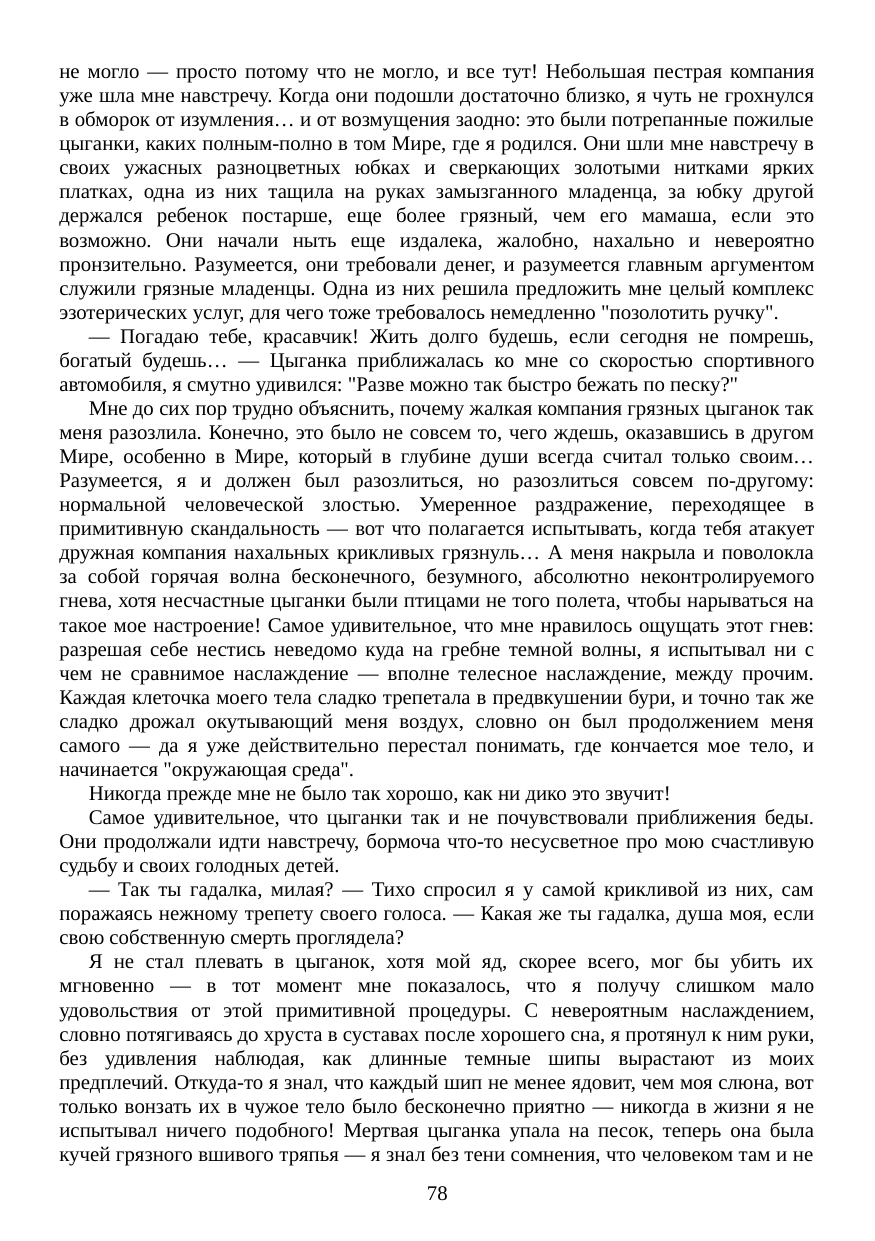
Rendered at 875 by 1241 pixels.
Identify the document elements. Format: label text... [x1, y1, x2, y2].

text Самое удивительное, что цыганки так и не почувствовали приближения беды. Они продолжали идти навстречу, бормоча что-то несусветное про мою счастливую судьбу и своих голодных детей. [59, 805, 815, 877]
text Мне до сих пор трудно объяснить, почему жалкая компания грязных цыганок так меня разозлила. Конечно, это было не совсем то, чего ждешь, оказавшись в другом Мире, особенно в Мире, который в глубине души всегда считал только своим… Разумеется, я и должен был разозлиться, но разозлиться совсем по-другому: нормальной человеческой злостью. Умеренное раздражение, переходящее в примитивную скандальность — вот что полагается испытывать, когда тебя атакует дружная компания нахальных крикливых грязнуль… А меня накрыла и поволокла за собой горячая волна бесконечного, безумного, абсолютно неконтролируемого гнева, хотя несчастные цыганки были птицами не того полета, чтобы нарываться на такое мое настроение! Самое удивительное, что мне нравилось ощущать этот гнев: разрешая себе нестись неведомо куда на гребне темной волны, я испытывал ни с чем не сравнимое наслаждение — вполне телесное наслаждение, между прочим. Каждая клеточка моего тела сладко трепетала в предвкушении бури, и точно так же сладко дрожал окутывающий меня воздух, словно он был продолжением меня самого — да я уже действительно перестал понимать, где кончается мое тело, и начинается "окружающая среда". [59, 396, 815, 781]
text не могло — просто потому что не могло, и все тут! Небольшая пестрая компания уже шла мне навстречу. Когда они подошли достаточно близко, я чуть не грохнулся в обморок от изумления… и от возмущения заодно: это были потрепанные пожилые цыганки, каких полным-полно в том Мире, где я родился. Они шли мне навстречу в своих ужасных разноцветных юбках и сверкающих золотыми нитками ярких платках, одна из них тащила на руках замызганного младенца, за юбку другой держался ребенок постарше, еще более грязный, чем его мамаша, если это возможно. Они начали ныть еще издалека, жалобно, нахально и невероятно пронзительно. Разумеется, они требовали денег, и разумеется главным аргументом служили грязные младенцы. Одна из них решила предложить мне целый комплекс эзотерических услуг, для чего тоже требовалось немедленно "позолотить ручку". [59, 59, 815, 324]
text — Так ты гадалка, милая? — Тихо спросил я у самой крикливой из них, сам поражаясь нежному трепету своего голоса. — Какая же ты гадалка, душа моя, если свою собственную смерть проглядела? [59, 877, 815, 949]
text Никогда прежде мне не было так хорошо, как ни дико это звучит! [59, 781, 815, 805]
text — Погадаю тебе, красавчик! Жить долго будешь, если сегодня не помрешь, богатый будешь… — Цыганка приближалась ко мне со скоростью спортивного автомобиля, я смутно удивился: "Разве можно так быстро бежать по песку?" [59, 324, 815, 396]
text Я не стал плевать в цыганок, хотя мой яд, скорее всего, мог бы убить их мгновенно — в тот момент мне показалось, что я получу слишком мало удовольствия от этой примитивной процедуры. С невероятным наслаждением, словно потягиваясь до хруста в суставах после хорошего сна, я протянул к ним руки, без удивления наблюдая, как длинные темные шипы вырастают из моих предплечий. Откуда-то я знал, что каждый шип не менее ядовит, чем моя слюна, вот только вонзать их в чужое тело было бесконечно приятно — никогда в жизни я не испытывал ничего подобного! Мертвая цыганка упала на песок, теперь она была кучей грязного вшивого тряпья — я знал без тени сомнения, что человеком там и не [59, 949, 815, 1166]
